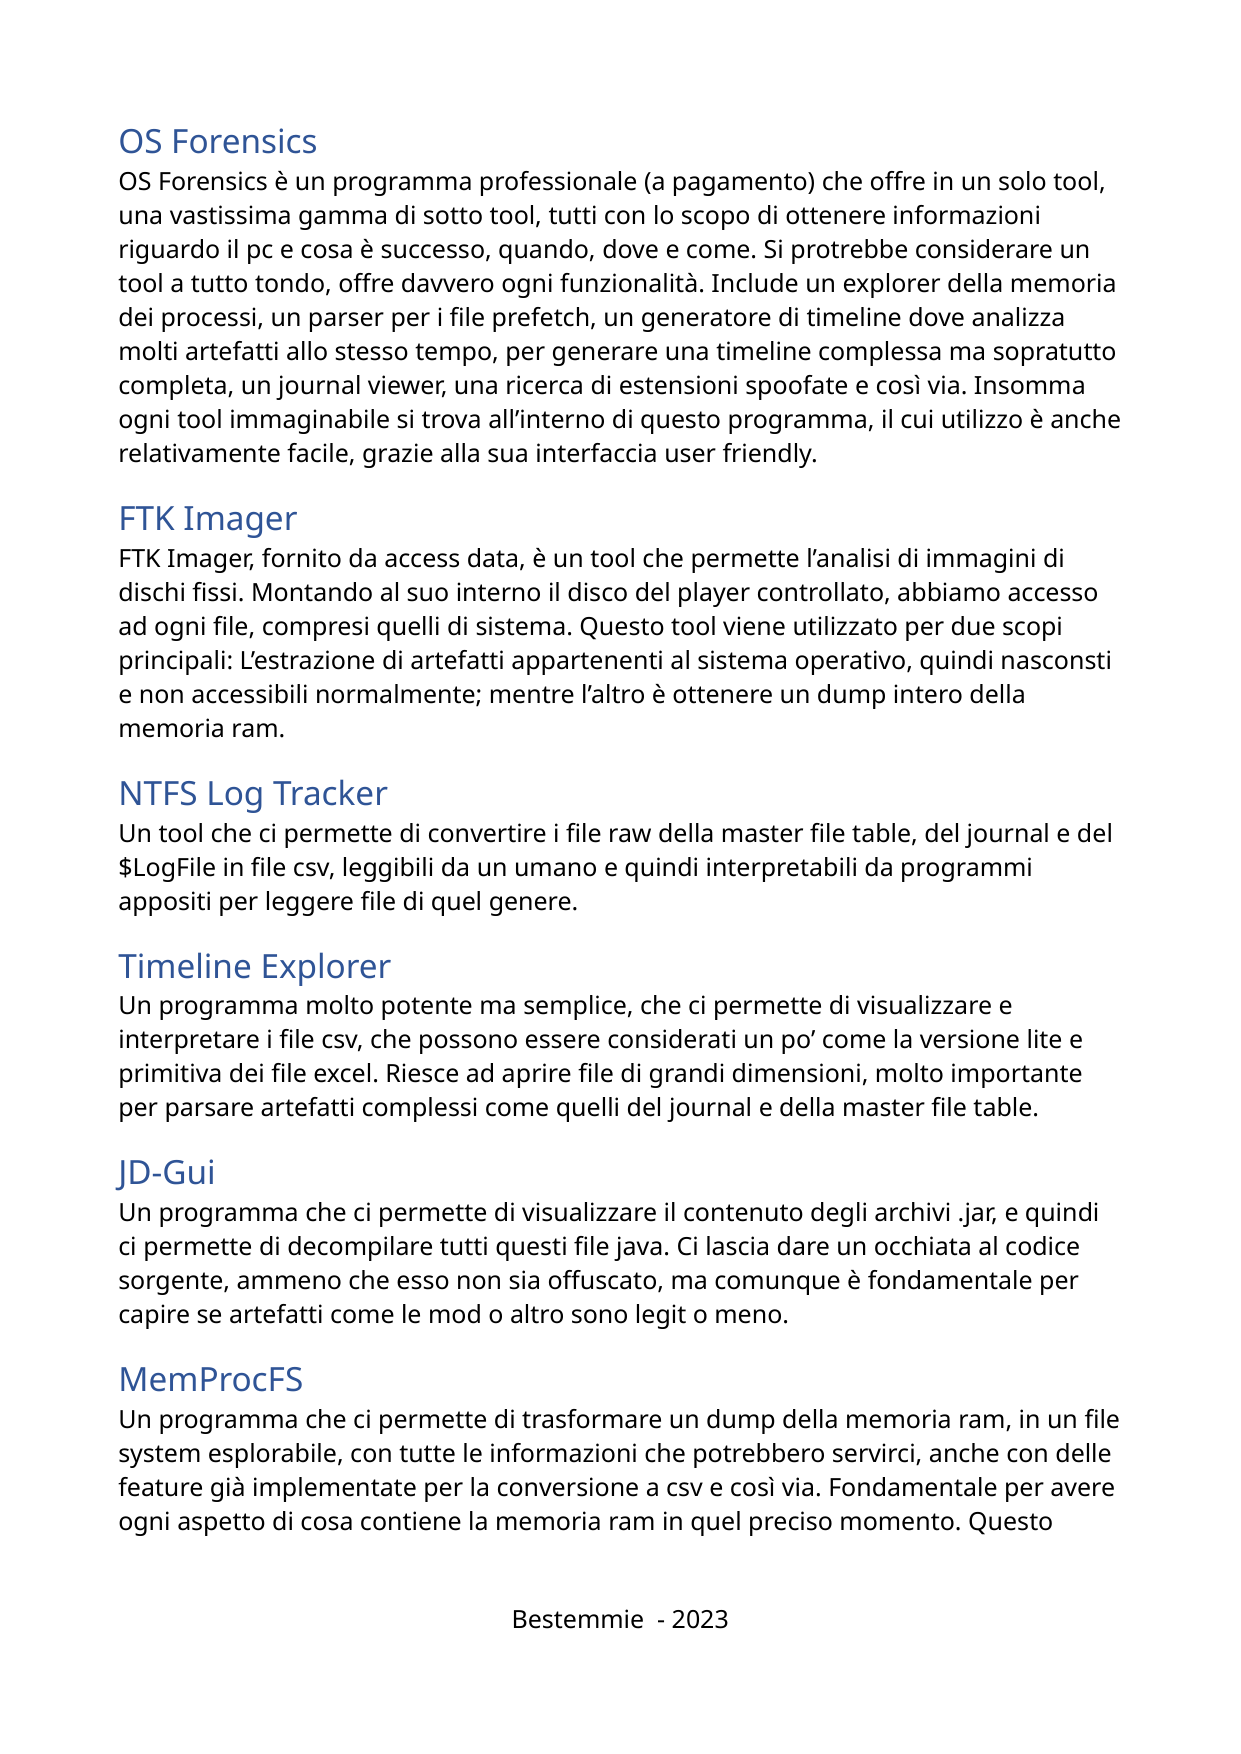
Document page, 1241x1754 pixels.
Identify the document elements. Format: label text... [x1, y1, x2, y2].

text Un programma che ci permette di visualizzare il contenuto degli archivi .jar, e quindi ci permette di decompilare tutti questi file java. Ci lascia dare un occhiata al codice sorgente, ammeno che esso non sia offuscato, ma comunque è fondamentale per capire se artefatti come le mod o altro sono legit o meno. [118, 1194, 1122, 1331]
subtitle Timeline Explorer [118, 942, 1122, 988]
subtitle JD-Gui [118, 1149, 1122, 1194]
text Un programma molto potente ma semplice, che ci permette di visualizzare e interpretare i file csv, che possono essere considerati un po’ come la versione lite e primitiva dei file excel. Riesce ad aprire file di grandi dimensioni, molto importante per parsare artefatti complessi come quelli del journal e della master file table. [118, 988, 1122, 1124]
text FTK Imager, fornito da access data, è un tool che permette l’analisi di immagini di dischi fissi. Montando al suo interno il disco del player controllato, abbiamo accesso ad ogni file, compresi quelli di sistema. Questo tool viene utilizzato per due scopi principali: L’estrazione di artefatti appartenenti al sistema operativo, quindi nasconsti e non accessibili normalmente; mentre l’altro è ottenere un dump intero della memoria ram. [118, 541, 1122, 745]
text Un programma che ci permette di trasformare un dump della memoria ram, in un file system esplorabile, con tutte le informazioni che potrebbero servirci, anche con delle feature già implementate per la conversione a csv e così via. Fondamentale per avere ogni aspetto di cosa contiene la memoria ram in quel preciso momento. Questo [118, 1401, 1122, 1537]
text Un tool che ci permette di convertire i file raw della master file table, del journal e del $LogFile in file csv, leggibili da un umano e quindi interpretabili da programmi appositi per leggere file di quel genere. [118, 815, 1122, 917]
subtitle NTFS Log Tracker [118, 770, 1122, 815]
text OS Forensics è un programma professionale (a pagamento) che offre in un solo tool, una vastissima gamma di sotto tool, tutti con lo scopo di ottenere informazioni riguardo il pc e cosa è successo, quando, dove e come. Si protrebbe considerare un tool a tutto tondo, offre davvero ogni funzionalità. Include un explorer della memoria dei processi, un parser per i file prefetch, un generatore di timeline dove analizza molti artefatti allo stesso tempo, per generare una timeline complessa ma sopratutto completa, un journal viewer, una ricerca di estensioni spoofate e così via. Insomma ogni tool immaginabile si trova all’interno di questo programma, il cui utilizzo è anche relativamente facile, grazie alla sua interfaccia user friendly. [118, 163, 1122, 470]
subtitle FTK Imager [118, 495, 1122, 541]
subtitle OS Forensics [118, 118, 1122, 163]
subtitle MemProcFS [118, 1356, 1122, 1401]
